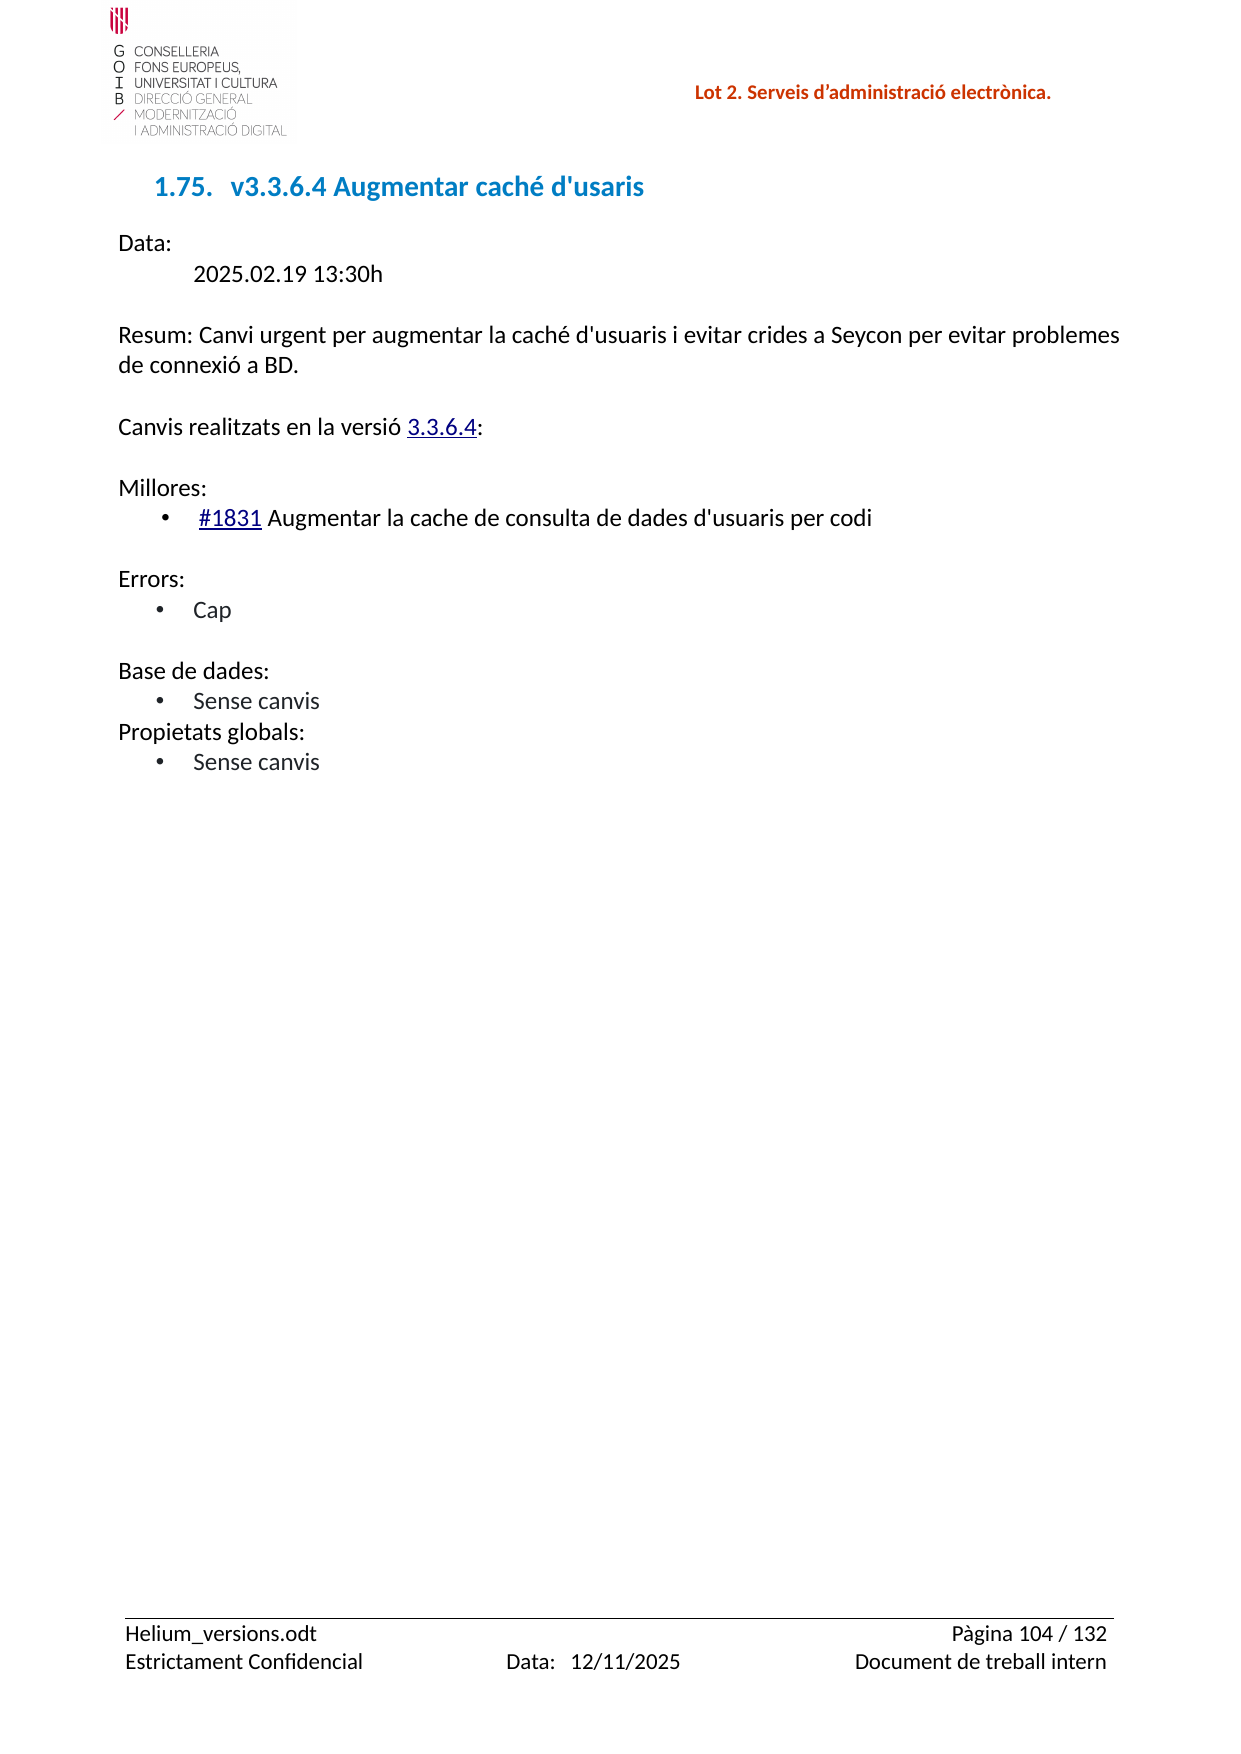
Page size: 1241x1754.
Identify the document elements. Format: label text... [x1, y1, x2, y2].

text Resum: Canvi urgent per augmentar la caché d'usuaris i evitar crides a Seycon per evitar problemes de connexió a BD. [118, 319, 1122, 380]
text Millores: [118, 472, 1122, 502]
picture [100, 0, 297, 144]
text Propietats globals: [118, 716, 1122, 746]
list Sense canvis [156, 746, 1122, 777]
text Base de dades: [118, 655, 1122, 685]
text Errors: [118, 563, 1122, 594]
list Cap [156, 594, 1122, 624]
subtitle v3.3.6.4 Augmentar caché d'usaris [153, 168, 1122, 204]
list Sense canvis [156, 685, 1122, 716]
text 2025.02.19 13:30h [118, 258, 1122, 289]
text Canvis realitzats en la versió 3.3.6.4: [118, 411, 1122, 441]
list #1831 Augmentar la cache de consulta de dades d'usuaris per codi [161, 502, 1122, 533]
text Data: [118, 228, 1122, 258]
